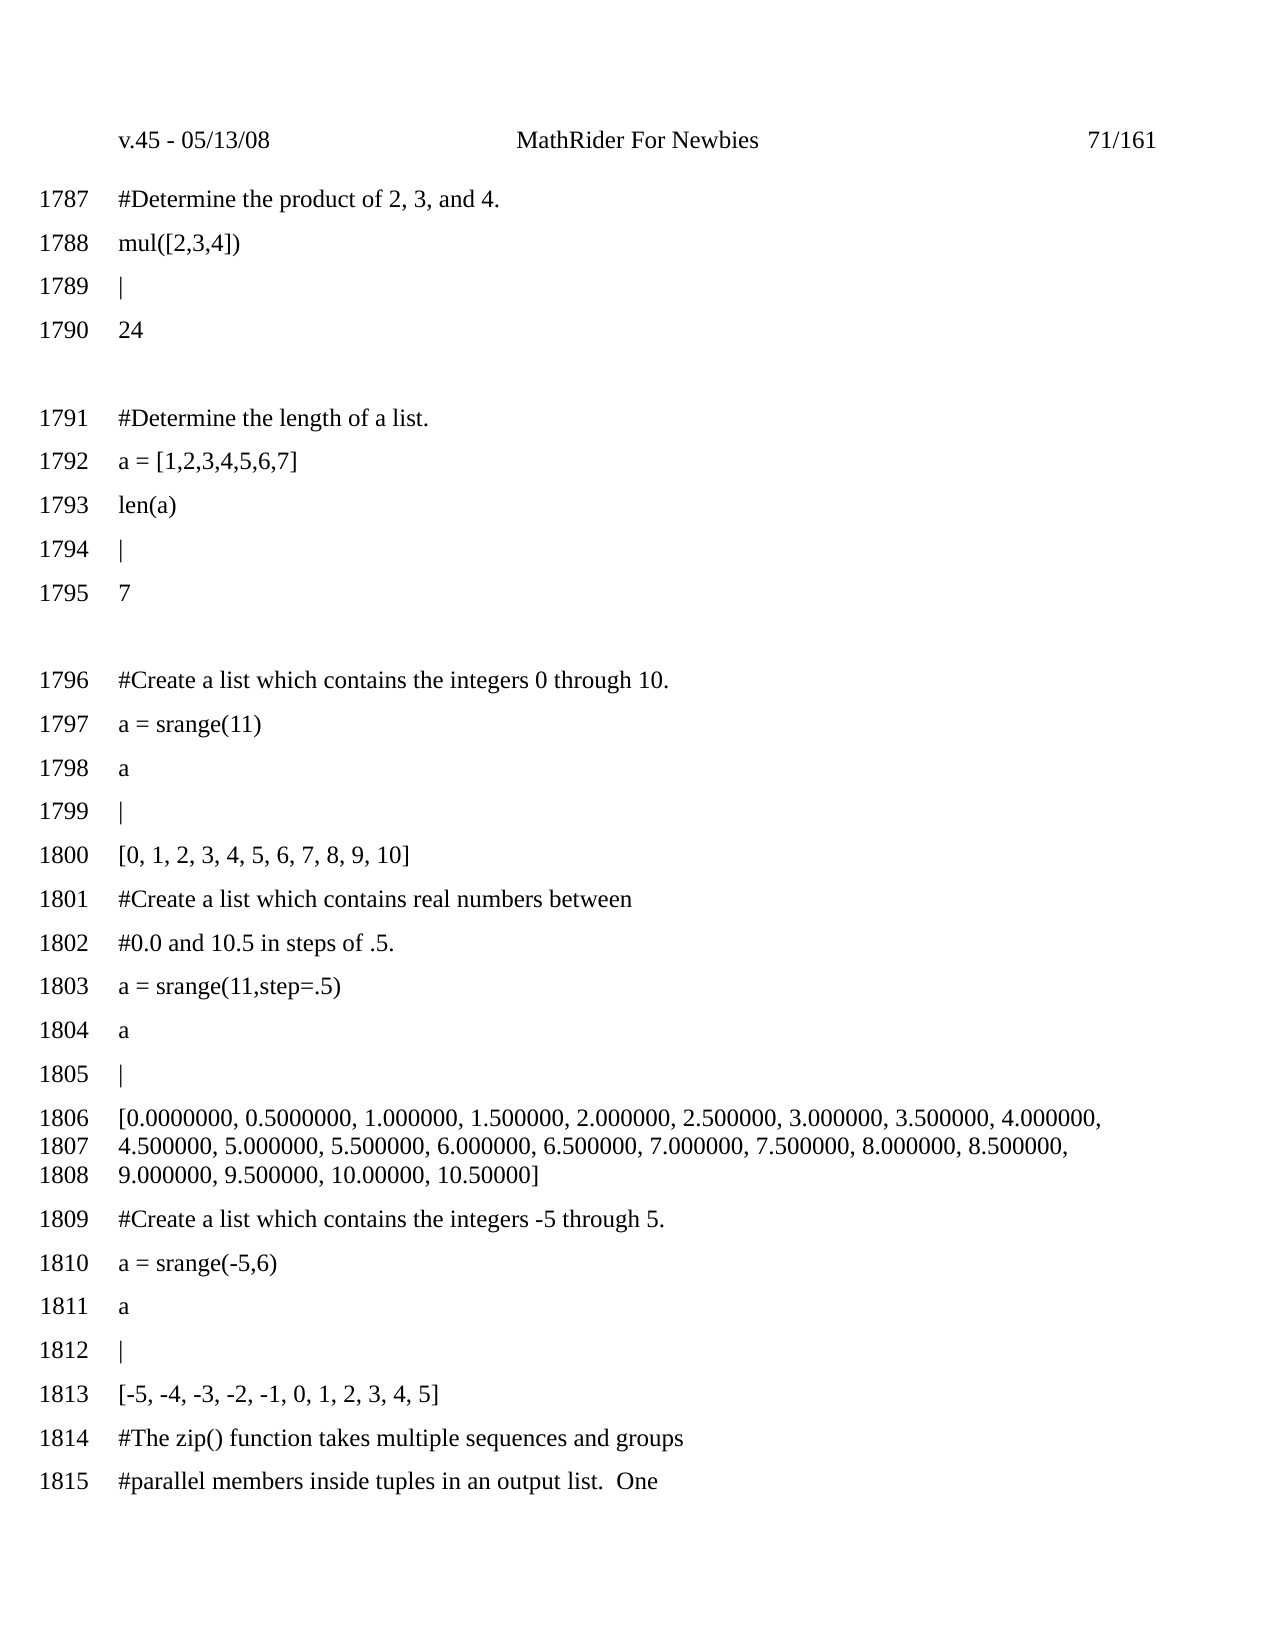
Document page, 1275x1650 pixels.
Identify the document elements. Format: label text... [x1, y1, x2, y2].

text | [118, 534, 1157, 563]
text a [118, 1291, 1157, 1320]
text #Create a list which contains the integers 0 through 10. [118, 665, 1157, 694]
text 24 [118, 315, 1157, 344]
text len(a) [118, 490, 1157, 519]
text #Determine the length of a list. [118, 403, 1157, 431]
text a = [1,2,3,4,5,6,7] [118, 446, 1157, 475]
text [0, 1, 2, 3, 4, 5, 6, 7, 8, 9, 10] [118, 840, 1157, 869]
text a = srange(-5,6) [118, 1248, 1157, 1276]
text | [118, 1335, 1157, 1364]
text mul([2,3,4]) [118, 228, 1157, 256]
text [-5, -4, -3, -2, -1, 0, 1, 2, 3, 4, 5] [118, 1379, 1157, 1408]
text #parallel members inside tuples in an output list. One [118, 1466, 1157, 1495]
text #0.0 and 10.5 in steps of .5. [118, 928, 1157, 956]
text | [118, 1059, 1157, 1088]
text #Create a list which contains real numbers between [118, 884, 1157, 913]
text #Determine the product of 2, 3, and 4. [118, 184, 1157, 213]
text #The zip() function takes multiple sequences and groups [118, 1423, 1157, 1451]
text a [118, 1015, 1157, 1044]
text #Create a list which contains the integers -5 through 5. [118, 1204, 1157, 1233]
text | [118, 796, 1157, 825]
text a [118, 753, 1157, 781]
text a = srange(11,step=.5) [118, 971, 1157, 1000]
text [0.0000000, 0.5000000, 1.000000, 1.500000, 2.000000, 2.500000, 3.000000, 3.500000, 4.000000, 4.500000, 5.000000, 5.500000, 6.000000, 6.500000, 7.000000, 7.500000, 8.000000, 8.500000, 9.000000, 9.500000, 10.00000, 10.50000] [118, 1103, 1157, 1189]
text a = srange(11) [118, 709, 1157, 738]
text 7 [118, 578, 1157, 606]
text | [118, 271, 1157, 300]
